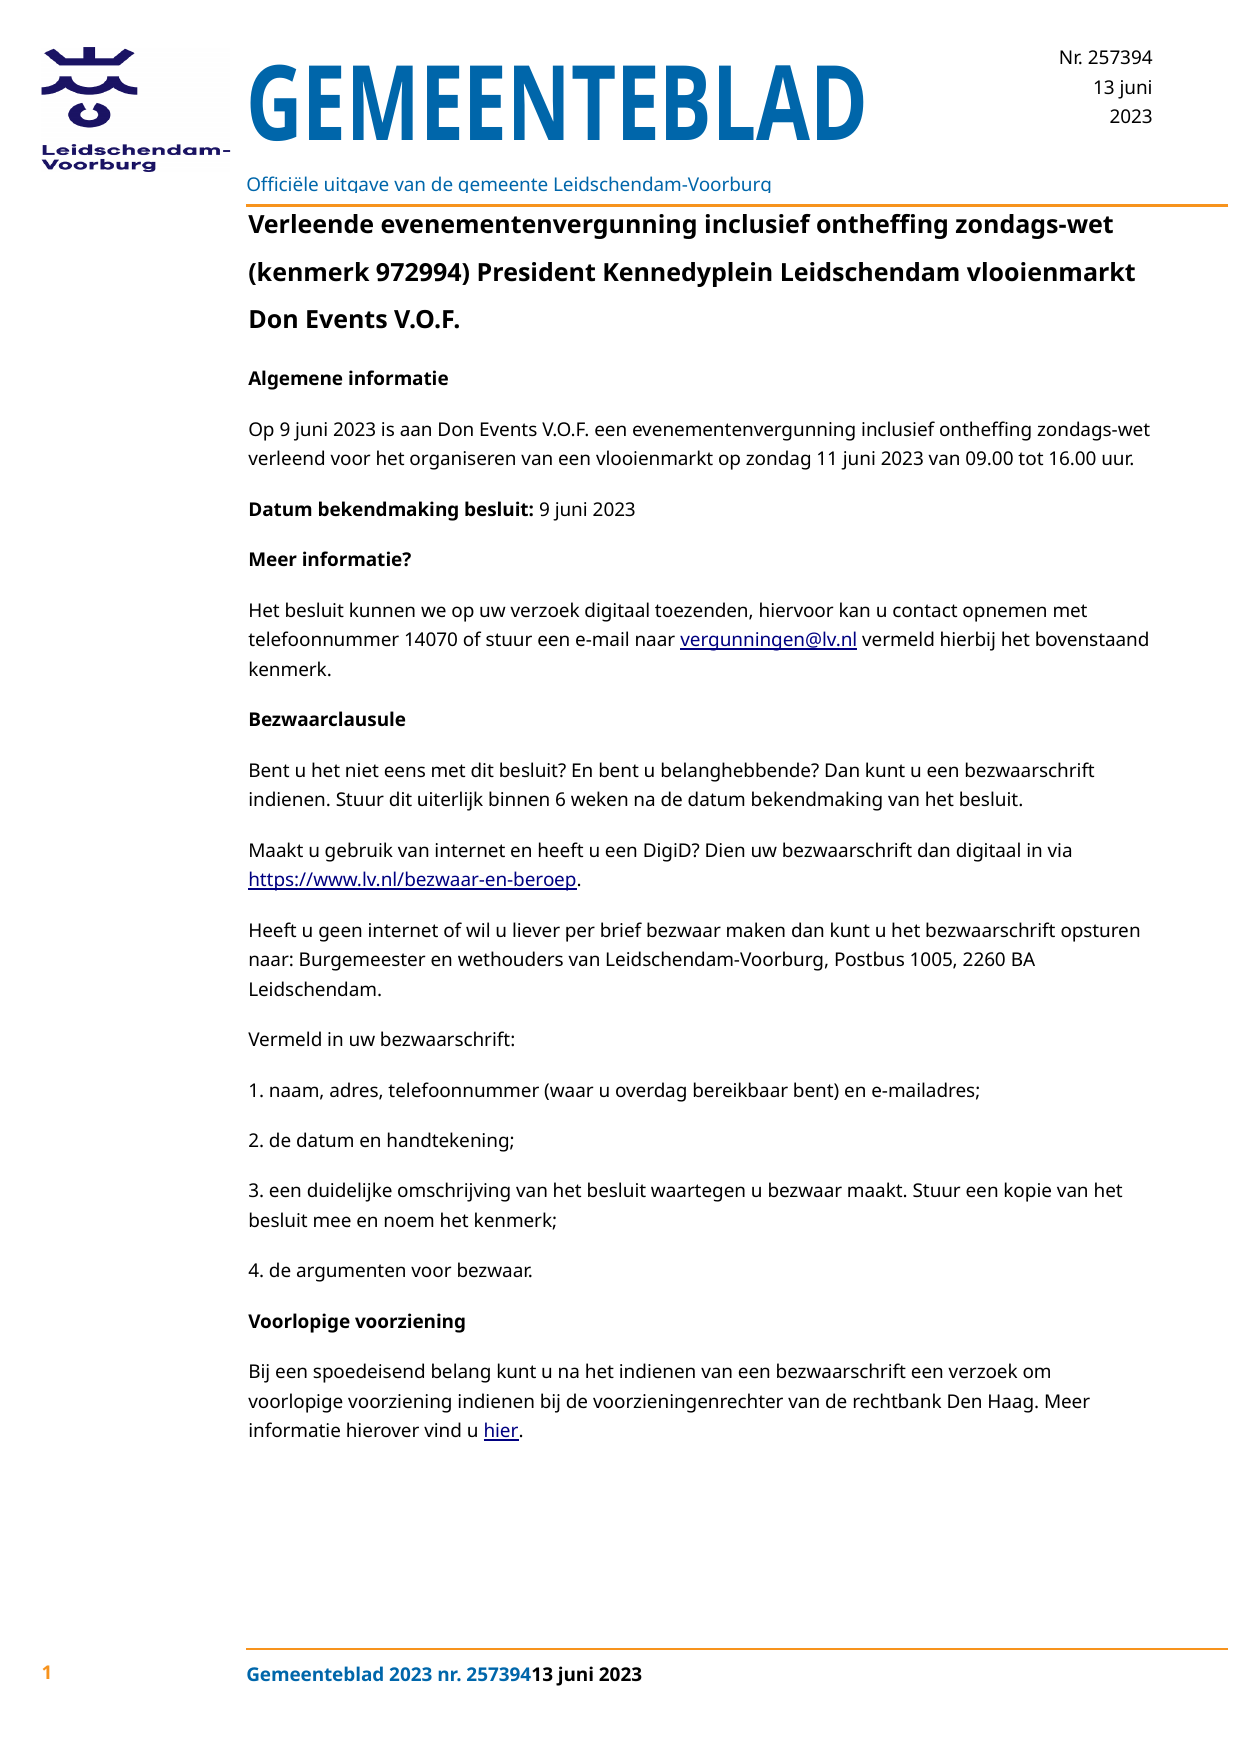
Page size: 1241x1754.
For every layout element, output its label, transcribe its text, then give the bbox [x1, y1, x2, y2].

text Het besluit kunnen we op uw verzoek digitaal toezenden, hiervoor kan u contact opnemen met telefoonnummer 14070 of stuur een e-mail naar vergunningen@lv.nl vermeld hierbij het bovenstaand kenmerk. [248, 597, 1152, 682]
text 3. een duidelijke omschrijving van het besluit waartegen u bezwaar maakt. Stuur een kopie van het besluit mee en noem het kenmerk; [248, 1178, 1152, 1233]
text Datum bekendmaking besluit: 9 juni 2023 [248, 496, 1152, 522]
text Bezwaarclausule [248, 706, 1152, 732]
text 2. de datum en handtekening; [248, 1127, 1152, 1153]
picture [41, 47, 231, 172]
text Bij een spoedeisend belang kunt u na het indienen van een bezwaarschrift een verzoek om voorlopige voorziening indienen bij de voorzieningenrechter van de rechtbank Den Haag. Meer informatie hierover vind u hier. [248, 1358, 1152, 1443]
text 1. naam, adres, telefoonnummer (waar u overdag bereikbaar bent) en e-mailadres; [248, 1077, 1152, 1102]
text Maakt u gebruik van internet en heeft u een DigiD? Dien uw bezwaarschrift dan digitaal in via https://www.lv.nl/bezwaar-en-beroep. [248, 837, 1152, 892]
text Op 9 juni 2023 is aan Don Events V.O.F. een evenementenvergunning inclusief ontheffing zondags-wet verleend voor het organiseren van een vlooienmarkt op zondag 11 juni 2023 van 09.00 tot 16.00 uur. [248, 416, 1152, 471]
text Verleende evenementenvergunning inclusief ontheffing zondags-wet (kenmerk 972994) President Kennedyplein Leidschendam vlooienmarkt Don Events V.O.F. [248, 207, 1152, 336]
text Bent u het niet eens met dit besluit? En bent u belanghebbende? Dan kunt u een bezwaarschrift indienen. Stuur dit uiterlijk binnen 6 weken na de datum bekendmaking van het besluit. [248, 757, 1152, 812]
text Vermeld in uw bezwaarschrift: [248, 1026, 1152, 1052]
text Voorlopige voorziening [248, 1308, 1152, 1334]
text Meer informatie? [248, 546, 1152, 572]
text 4. de argumenten voor bezwaar. [248, 1258, 1152, 1283]
text Heeft u geen internet of wil u liever per brief bezwaar maken dan kunt u het bezwaarschrift opsturen naar: Burgemeester en wethouders van Leidschendam-Voorburg, Postbus 1005, 2260 BA Leidschendam. [248, 917, 1152, 1002]
text Algemene informatie [248, 366, 1152, 391]
